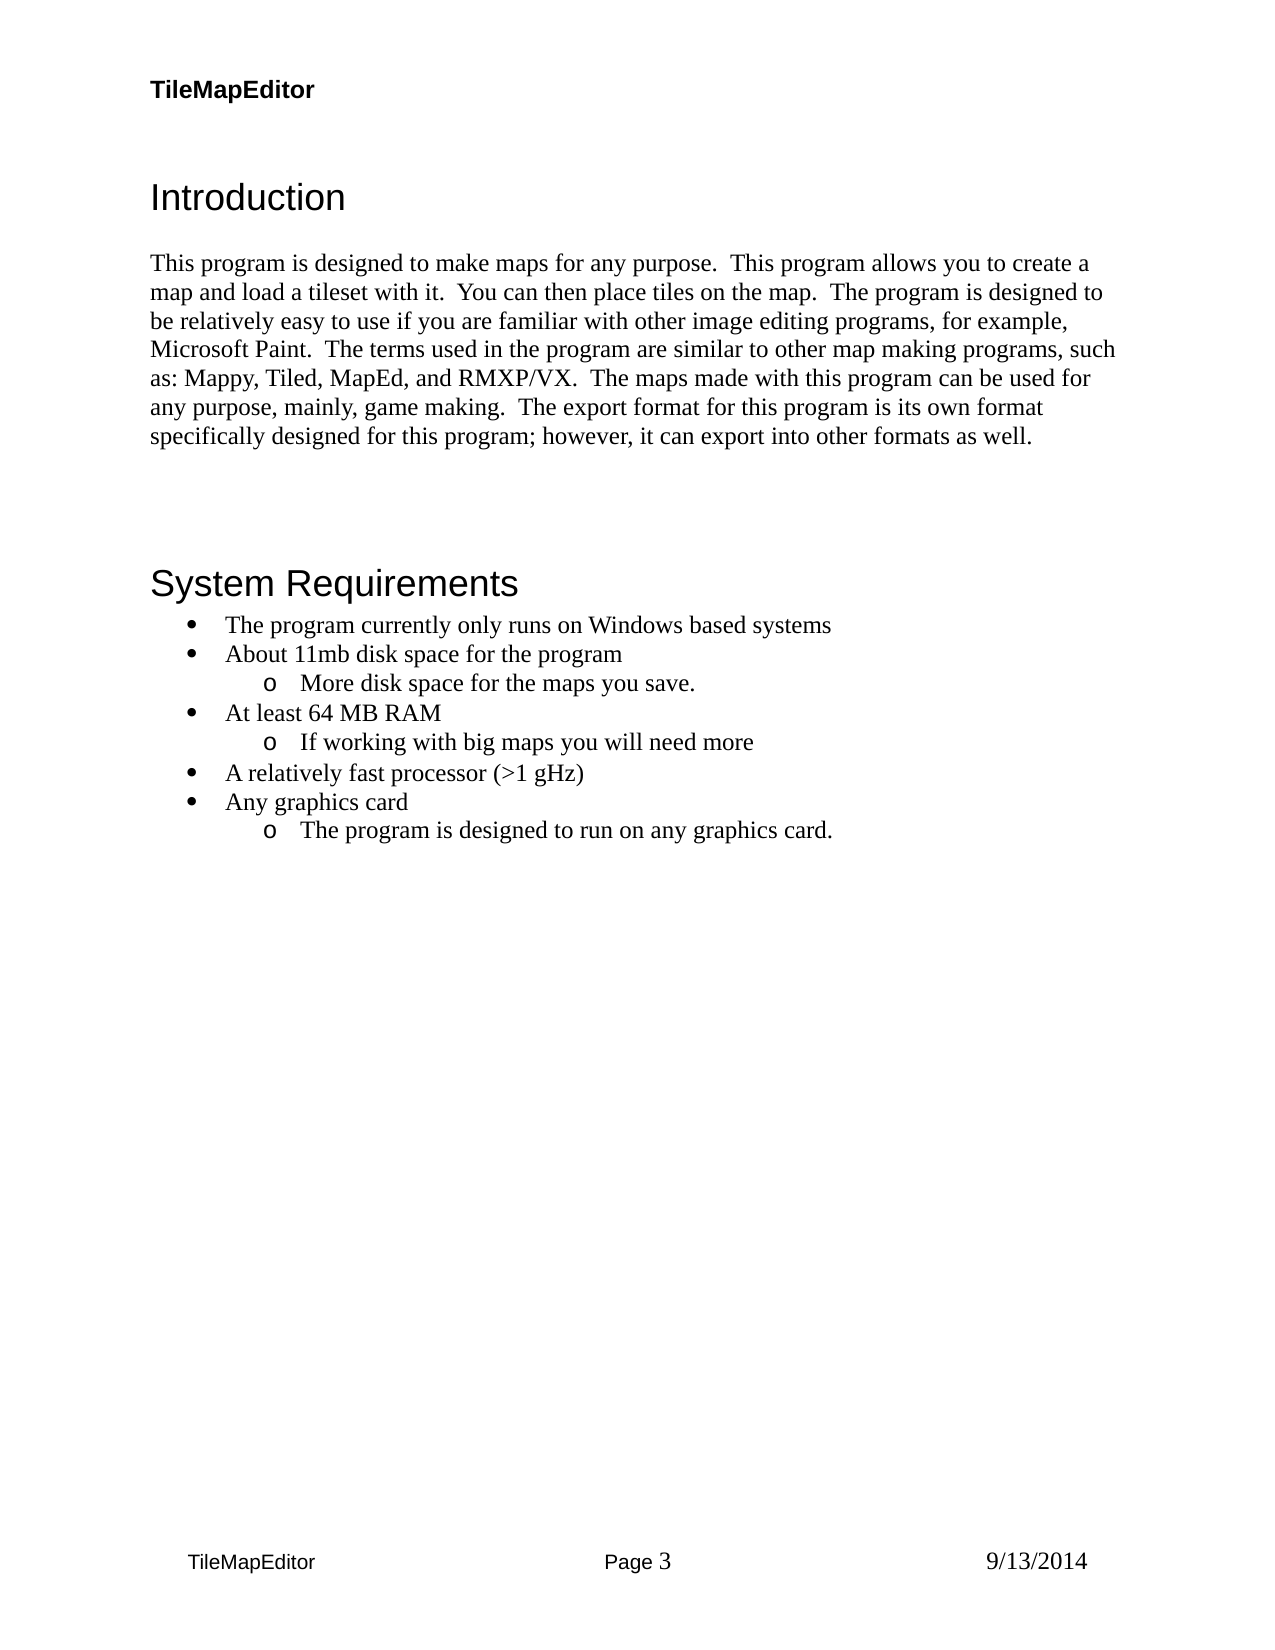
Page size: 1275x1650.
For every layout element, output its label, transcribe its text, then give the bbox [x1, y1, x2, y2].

list More disk space for the maps you save. [262, 668, 1125, 698]
subtitle System Requirements [150, 561, 1125, 604]
list Any graphics card [187, 787, 1125, 816]
list If working with big maps you will need more [262, 727, 1125, 758]
text This program is designed to make maps for any purpose. This program allows you to create a map and load a tileset with it. You can then place tiles on the map. The program is designed to be relatively easy to use if you are familiar with other image editing programs, for example, Microsoft Paint. The terms used in the program are similar to other map making programs, such as: Mappy, Tiled, MapEd, and RMXP/VX. The maps made with this program can be used for any purpose, mainly, game making. The export format for this program is its own format specifically designed for this program; however, it can export into other formats as well. [150, 248, 1125, 449]
list A relatively fast processor (>1 gHz) [187, 758, 1125, 787]
subtitle Introduction [150, 175, 1125, 218]
list About 11mb disk space for the program [187, 639, 1125, 668]
list At least 64 MB RAM [187, 698, 1125, 727]
list The program is designed to run on any graphics card. [262, 816, 1125, 846]
list The program currently only runs on Windows based systems [187, 610, 1125, 639]
